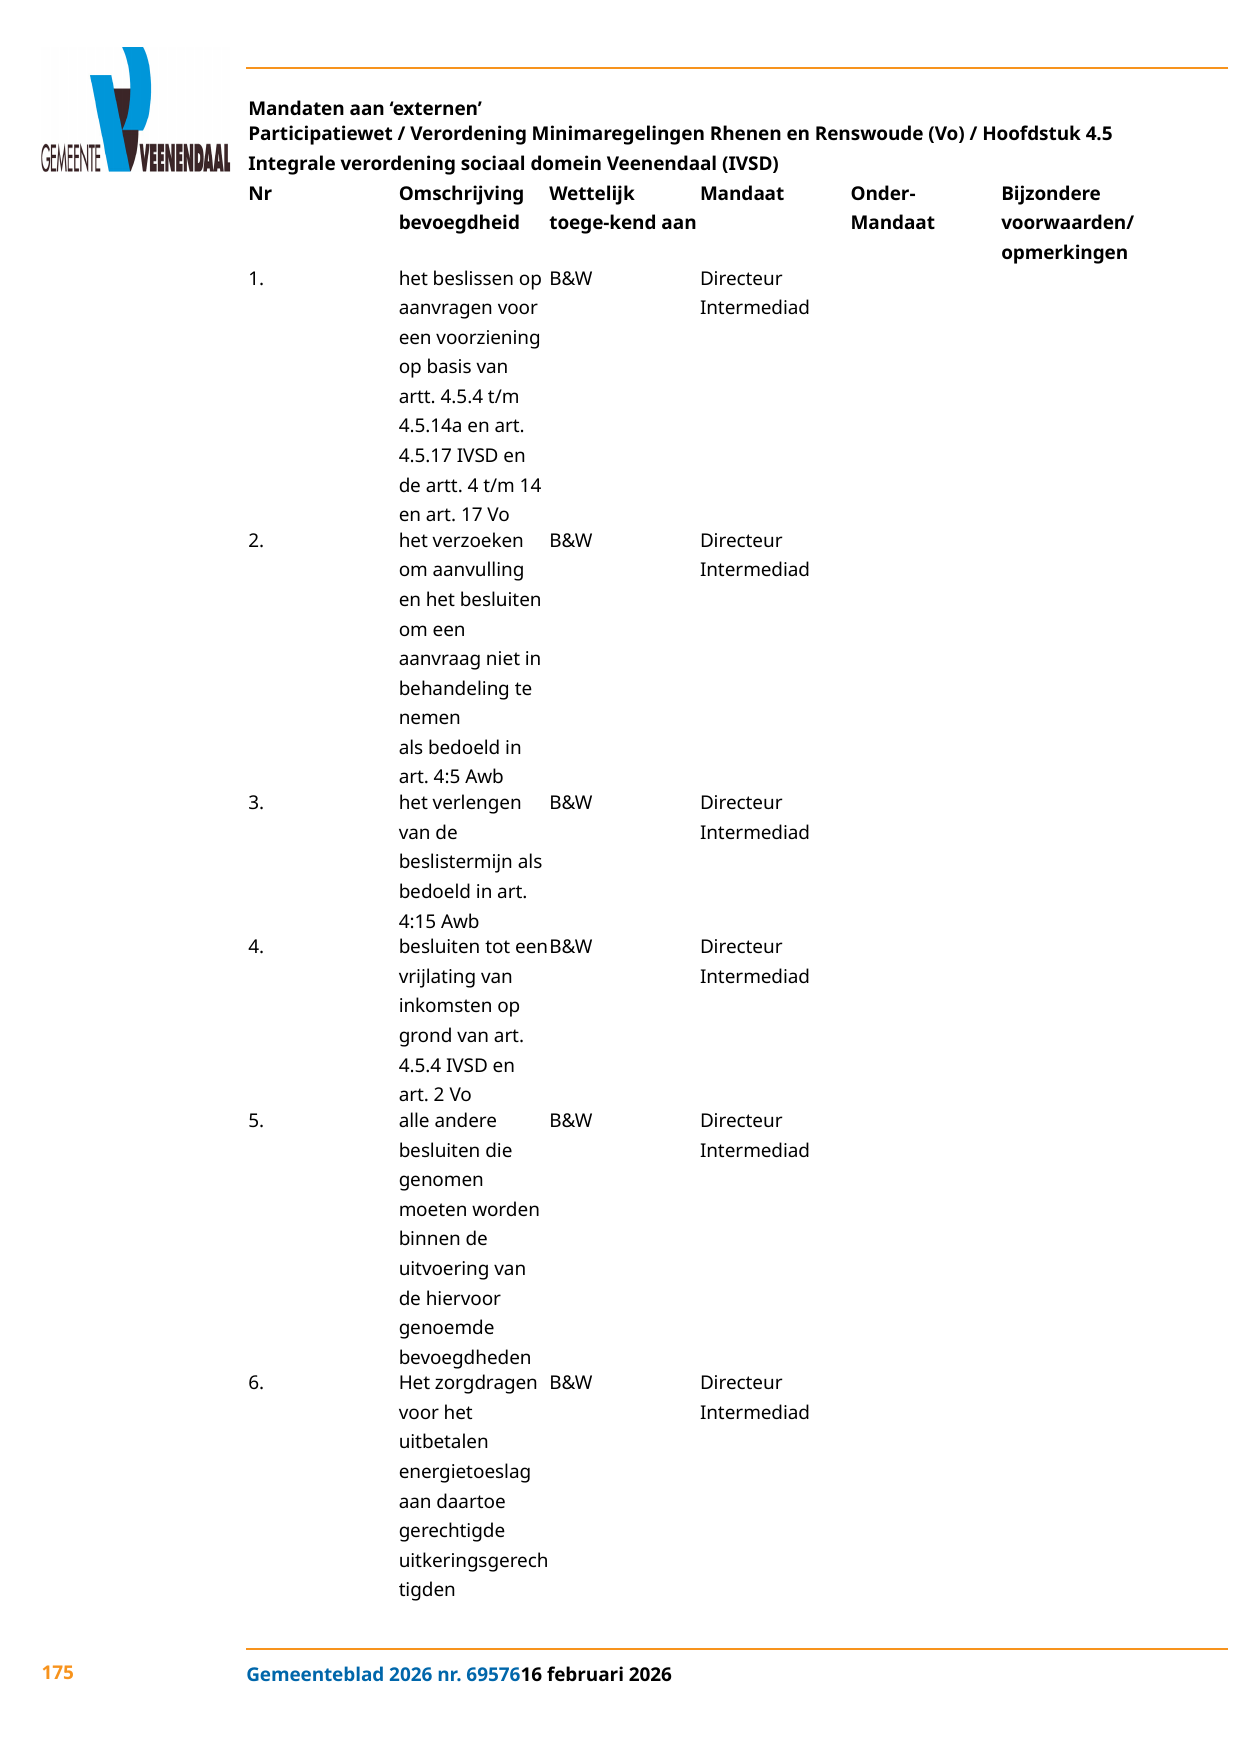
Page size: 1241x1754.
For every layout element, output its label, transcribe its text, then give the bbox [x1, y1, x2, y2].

table_cell [1001, 265, 1152, 527]
table_cell [1001, 1370, 1152, 1602]
table_cell besluiten tot een vrijlating van inkomsten op grond van art. 4.5.4 IVSD en art. 2 Vo [399, 934, 549, 1107]
table_cell [850, 934, 1001, 1107]
table_cell het verlengen van de beslistermijn als bedoeld in art. 4:15 Awb [399, 790, 549, 933]
table_header Onder- Mandaat [850, 180, 1001, 265]
picture [41, 47, 130, 172]
table_cell Directeur Intermediad [700, 1370, 850, 1602]
table_cell Directeur Intermediad [700, 1107, 850, 1369]
table_header Omschrijving bevoegdheid [399, 180, 549, 265]
table_cell B&W [549, 790, 700, 933]
table_cell [1001, 527, 1152, 789]
table_header Wettelijk toege-kend aan [549, 180, 700, 265]
table_cell Directeur Intermediad [700, 934, 850, 1107]
table_cell 3. [248, 790, 398, 933]
table_cell [1001, 790, 1152, 933]
table_cell Directeur Intermediad [700, 265, 850, 527]
table_cell Directeur Intermediad [700, 790, 850, 933]
table_cell Het zorgdragen voor het uitbetalen energietoeslag aan daartoe gerechtigde uitkeringsgerechtigden [399, 1370, 549, 1602]
table_header Mandaat [700, 180, 850, 265]
picture [123, 47, 231, 172]
table_header Bijzondere voorwaarden/ opmerkingen [1001, 180, 1152, 265]
text Participatiewet / Verordening Minimaregelingen Rhenen en Renswoude (Vo) / Hoofdstuk 4.5 Integrale verordening sociaal domein Veenendaal (IVSD) [248, 121, 1152, 176]
table_cell 4. [248, 934, 398, 1107]
table_cell [850, 1370, 1001, 1602]
table_cell 5. [248, 1107, 398, 1369]
table_cell [850, 790, 1001, 933]
table_cell 6. [248, 1370, 398, 1602]
table_cell [850, 265, 1001, 527]
table_cell [850, 1107, 1001, 1369]
table_cell 1. [248, 265, 398, 527]
table_cell [1001, 934, 1152, 1107]
table_cell alle andere besluiten die genomen moeten worden binnen de uitvoering van de hiervoor genoemde bevoegdheden [399, 1107, 549, 1369]
table_cell Directeur Intermediad [700, 527, 850, 789]
table_cell B&W [549, 265, 700, 527]
table_cell [1001, 1107, 1152, 1369]
table_cell B&W [549, 934, 700, 1107]
table_cell [850, 527, 1001, 789]
table_cell het verzoeken om aanvulling en het besluiten om een aanvraag niet in behandeling te nemen als bedoeld in art. 4:5 Awb [399, 527, 549, 789]
table_cell het beslissen op aanvragen voor een voorziening op basis van artt. 4.5.4 t/m 4.5.14a en art. 4.5.17 IVSD en de artt. 4 t/m 14 en art. 17 Vo [399, 265, 549, 527]
text Mandaten aan ‘externen’ [248, 95, 1152, 121]
table_cell B&W [549, 1370, 700, 1602]
table_cell 2. [248, 527, 398, 789]
table_header Nr [248, 180, 398, 265]
table_cell B&W [549, 1107, 700, 1369]
table_cell B&W [549, 527, 700, 789]
